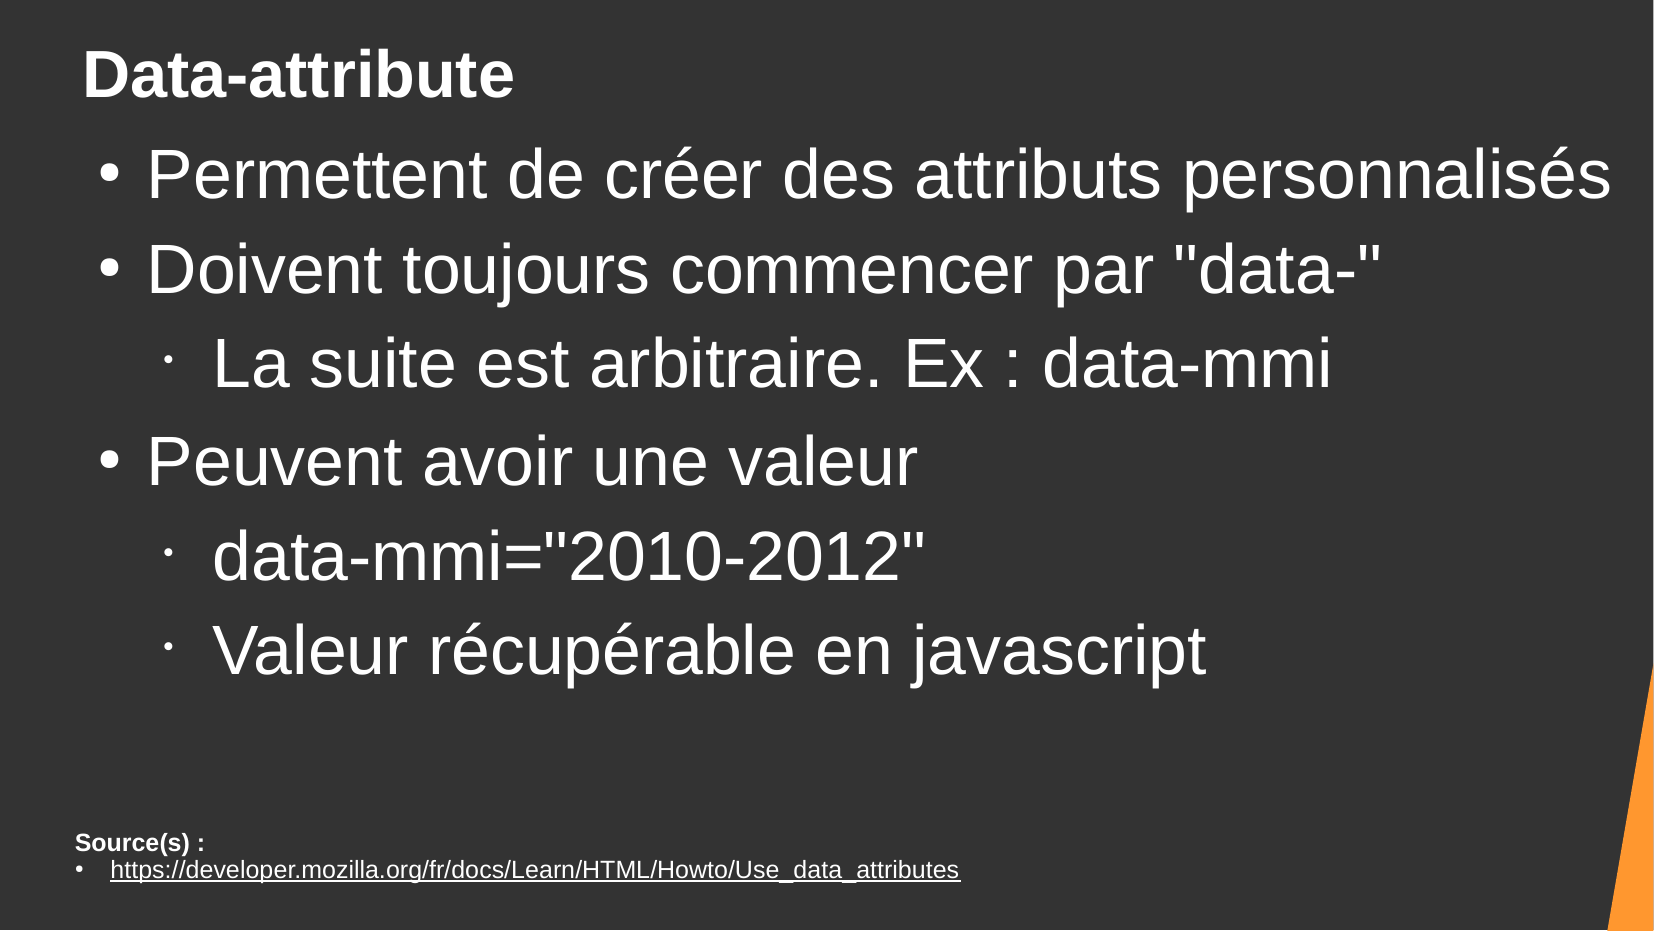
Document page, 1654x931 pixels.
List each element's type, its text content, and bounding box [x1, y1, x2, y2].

list Permettent de créer des attributs personnalisés Doivent toujours commencer par "data-" La suite est arbitraire. Ex : data-mmi Peuvent avoir une valeur data-mmi="2010-2012" Valeur récupérable en javascript [80, 135, 1620, 733]
title Data-attribute [82, 37, 1571, 114]
text_box [1607, 660, 1654, 931]
text_box Source(s) : https://developer.mozilla.org/fr/docs/Learn/HTML/Howto/Use_data_attributes [60, 820, 1583, 920]
